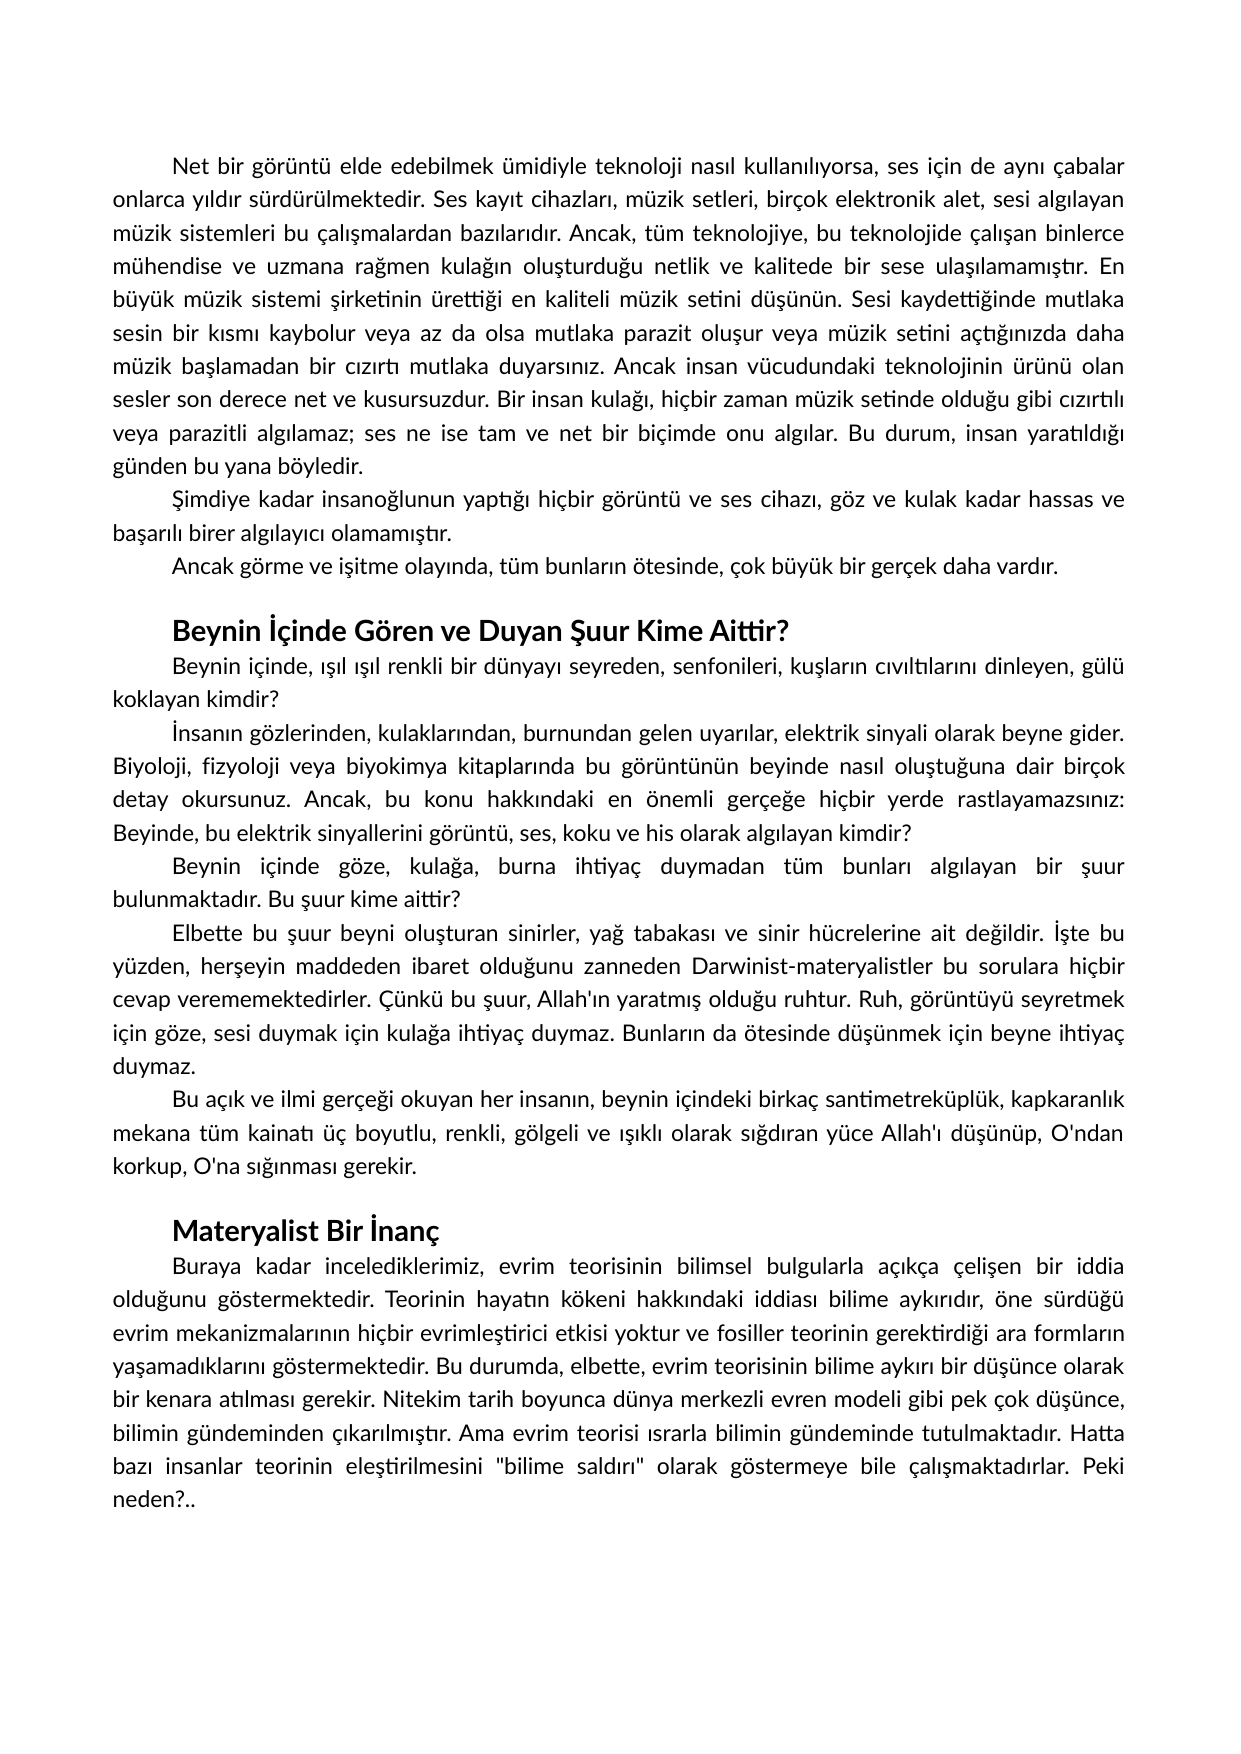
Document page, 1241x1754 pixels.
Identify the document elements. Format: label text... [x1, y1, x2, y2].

text Materyalist Bir İnanç [112, 1214, 1126, 1248]
text Ancak görme ve işitme olayında, tüm bunların ötesinde, çok büyük bir gerçek daha vardır. [112, 548, 1126, 581]
text Elbette bu şuur beyni oluşturan sinirler, yağ tabakası ve sinir hücrelerine ait değildir. İşte bu yüzden, herşeyin maddeden ibaret olduğunu zanneden Darwinist-materyalistler bu sorulara hiçbir cevap verememektedirler. Çünkü bu şuur, Allah'ın yaratmış olduğu ruhtur. Ruh, görüntüyü seyretmek için göze, sesi duymak için kulağa ihtiyaç duymaz. Bunların da ötesinde düşünmek için beyne ihtiyaç duymaz. [112, 914, 1126, 1081]
text İnsanın gözlerinden, kulaklarından, burnundan gelen uyarılar, elektrik sinyali olarak beyne gider. Biyoloji, fizyoloji veya biyokimya kitaplarında bu görüntünün beyinde nasıl oluştuğuna dair birçok detay okursunuz. Ancak, bu konu hakkındaki en önemli gerçeğe hiçbir yerde rastlayamazsınız: Beyinde, bu elektrik sinyallerini görüntü, ses, koku ve his olarak algılayan kimdir? [112, 714, 1126, 848]
text Buraya kadar incelediklerimiz, evrim teorisinin bilimsel bulgularla açıkça çelişen bir iddia olduğunu göstermektedir. Teorinin hayatın kökeni hakkındaki iddiası bilime aykırıdır, öne sürdüğü evrim mekanizmalarının hiçbir evrimleştirici etkisi yoktur ve fosiller teorinin gerektirdiği ara formların yaşamadıklarını göstermektedir. Bu durumda, elbette, evrim teorisinin bilime aykırı bir düşünce olarak bir kenara atılması gerekir. Nitekim tarih boyunca dünya merkezli evren modeli gibi pek çok düşünce, bilimin gündeminden çıkarılmıştır. Ama evrim teorisi ısrarla bilimin gündeminde tutulmaktadır. Hatta bazı insanlar teorinin eleştirilmesini "bilime saldırı" olarak göstermeye bile çalışmaktadırlar. Peki neden?.. [112, 1248, 1126, 1514]
text Beynin içinde, ışıl ışıl renkli bir dünyayı seyreden, senfonileri, kuşların cıvıltılarını dinleyen, gülü koklayan kimdir? [112, 648, 1126, 714]
text Bu açık ve ilmi gerçeği okuyan her insanın, beynin içindeki birkaç santimetreküplük, kapkaranlık mekana tüm kainatı üç boyutlu, renkli, gölgeli ve ışıklı olarak sığdıran yüce Allah'ı düşünüp, O'ndan korkup, O'na sığınması gerekir. [112, 1081, 1126, 1181]
text Şimdiye kadar insanoğlunun yaptığı hiçbir görüntü ve ses cihazı, göz ve kulak kadar hassas ve başarılı birer algılayıcı olamamıştır. [112, 481, 1126, 548]
text Beynin içinde göze, kulağa, burna ihtiyaç duymadan tüm bunları algılayan bir şuur bulunmaktadır. Bu şuur kime aittir? [112, 848, 1126, 914]
text Beynin İçinde Gören ve Duyan Şuur Kime Aittir? [112, 614, 1126, 648]
text Net bir görüntü elde edebilmek ümidiyle teknoloji nasıl kullanılıyorsa, ses için de aynı çabalar onlarca yıldır sürdürülmektedir. Ses kayıt cihazları, müzik setleri, birçok elektronik alet, sesi algılayan müzik sistemleri bu çalışmalardan bazılarıdır. Ancak, tüm teknolojiye, bu teknolojide çalışan binlerce mühendise ve uzmana rağmen kulağın oluşturduğu netlik ve kalitede bir sese ulaşılamamıştır. En büyük müzik sistemi şirketinin ürettiği en kaliteli müzik setini düşünün. Sesi kaydettiğinde mutlaka sesin bir kısmı kaybolur veya az da olsa mutlaka parazit oluşur veya müzik setini açtığınızda daha müzik başlamadan bir cızırtı mutlaka duyarsınız. Ancak insan vücudundaki teknolojinin ürünü olan sesler son derece net ve kusursuzdur. Bir insan kulağı, hiçbir zaman müzik setinde olduğu gibi cızırtılı veya parazitli algılamaz; ses ne ise tam ve net bir biçimde onu algılar. Bu durum, insan yaratıldığı günden bu yana böyledir. [112, 148, 1126, 481]
